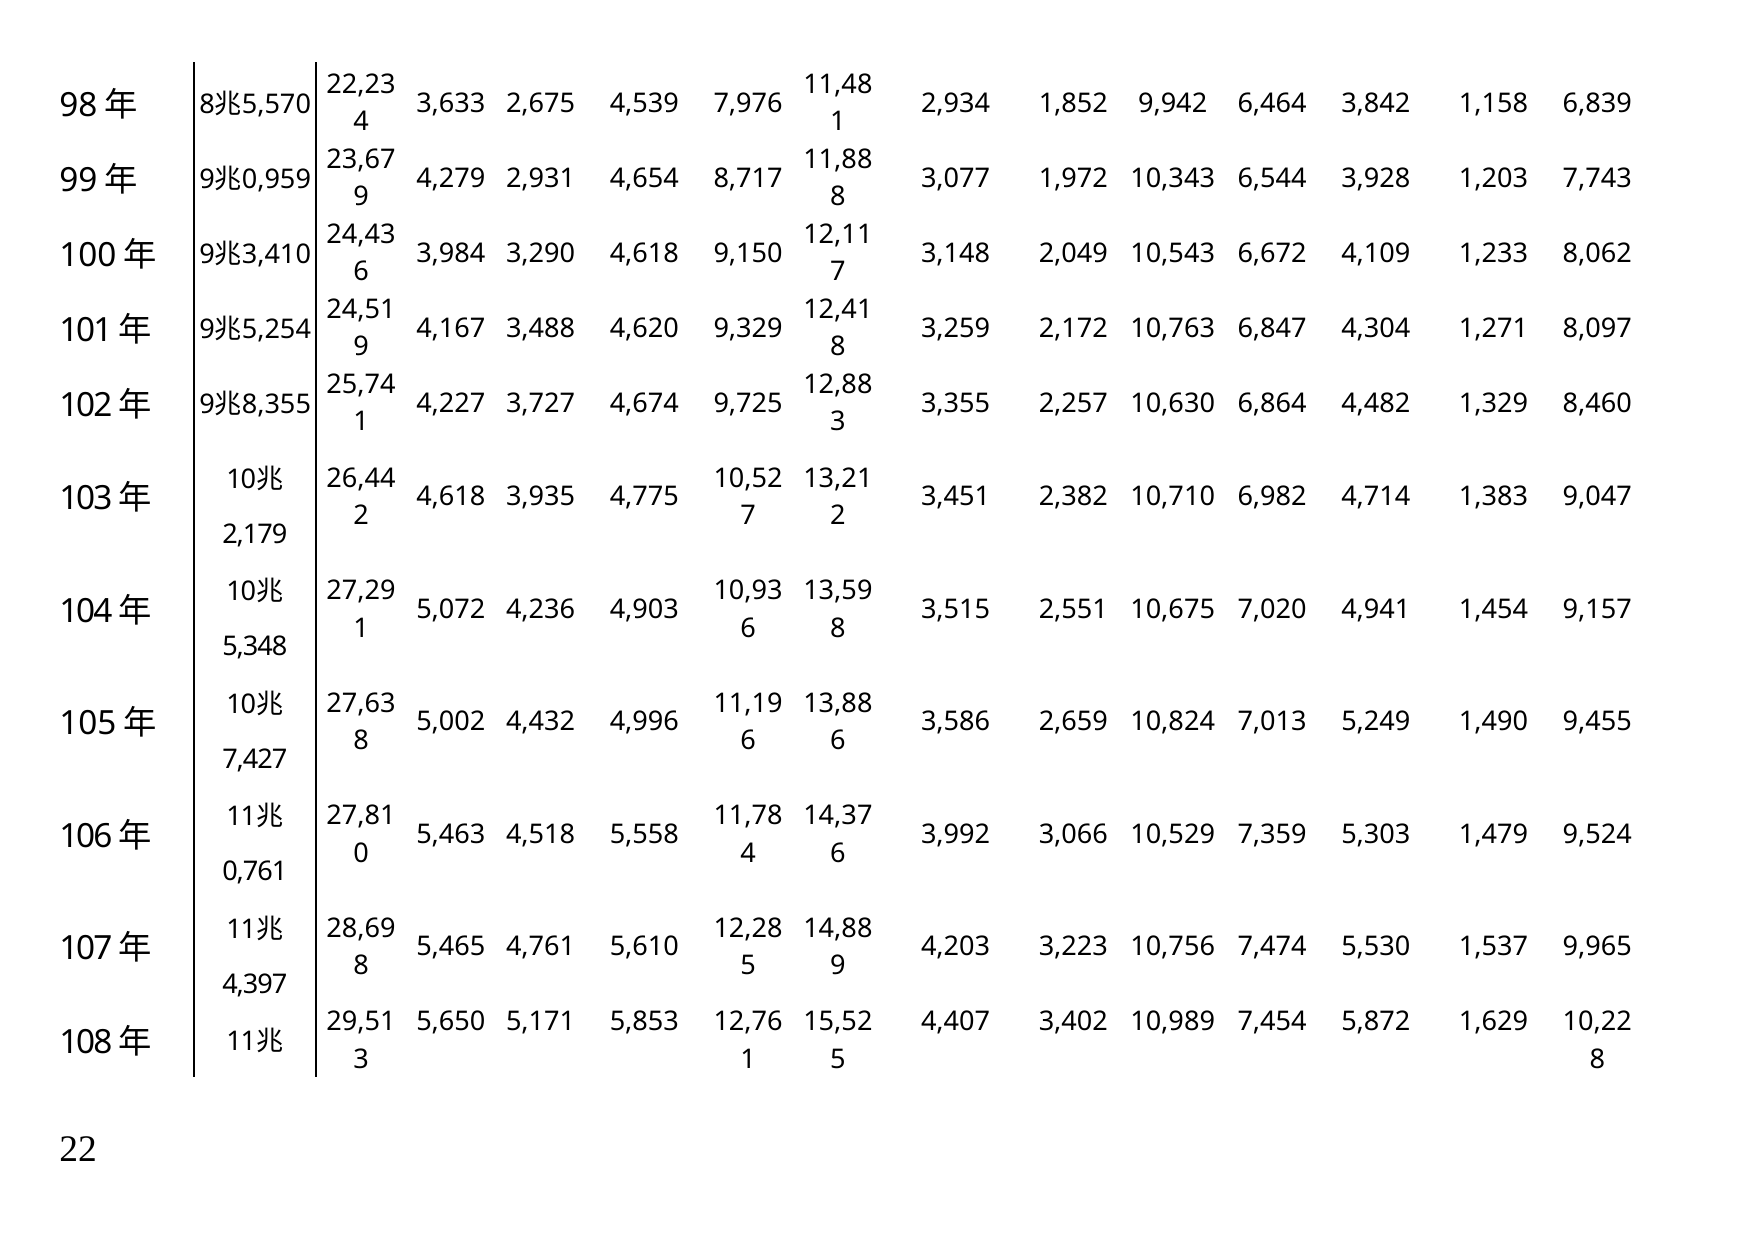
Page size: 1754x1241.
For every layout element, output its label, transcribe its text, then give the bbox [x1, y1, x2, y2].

table_cell 3,984 [406, 214, 495, 289]
table_cell 4,539 [585, 62, 703, 139]
table_cell 12,117 [793, 214, 882, 289]
table_cell 22,234 [317, 62, 406, 139]
table_cell 10,710 [1118, 439, 1227, 552]
table_cell 4,620 [585, 289, 703, 364]
table_cell 5,465 [406, 889, 495, 1002]
table_cell 4,674 [585, 364, 703, 439]
table_cell 11兆4,397 [195, 889, 315, 1002]
table_cell 2,934 [883, 62, 1028, 139]
table_cell 1,271 [1435, 289, 1552, 364]
table_cell 4,941 [1317, 552, 1434, 664]
table_cell 5,072 [406, 552, 495, 664]
table_cell 1,329 [1435, 364, 1552, 439]
table_cell 5,463 [406, 777, 495, 889]
table_cell 10,756 [1118, 889, 1227, 1002]
table_cell 2,659 [1028, 664, 1118, 777]
table_cell 4,236 [495, 552, 585, 664]
table_cell 10兆5,348 [195, 552, 315, 664]
table_cell 14,376 [793, 777, 882, 889]
table_cell 24,519 [317, 289, 406, 364]
table_cell 24,436 [317, 214, 406, 289]
table_cell 12,761 [703, 1002, 793, 1077]
table_cell 7,454 [1227, 1002, 1317, 1077]
table_cell 7,020 [1227, 552, 1317, 664]
table_cell 6,847 [1227, 289, 1317, 364]
table_cell 1,203 [1435, 139, 1552, 214]
table_cell 27,638 [317, 664, 406, 777]
table_cell 101年 [56, 289, 193, 364]
table_cell 3,842 [1317, 62, 1434, 139]
table_cell 3,633 [406, 62, 495, 139]
table_cell 9,047 [1552, 439, 1642, 552]
table_cell 10,989 [1118, 1002, 1227, 1077]
table_cell 4,167 [406, 289, 495, 364]
table_cell 99年 [56, 139, 193, 214]
table_cell 9,524 [1552, 777, 1642, 889]
table_cell 28,698 [317, 889, 406, 1002]
table_cell 4,432 [495, 664, 585, 777]
table_cell 1,158 [1435, 62, 1552, 139]
table_cell 4,227 [406, 364, 495, 439]
table_cell 4,714 [1317, 439, 1434, 552]
table_cell 10,824 [1118, 664, 1227, 777]
table_cell 4,304 [1317, 289, 1434, 364]
table_cell 7,474 [1227, 889, 1317, 1002]
table_cell 7,013 [1227, 664, 1317, 777]
table_cell 4,761 [495, 889, 585, 1002]
table_cell 4,775 [585, 439, 703, 552]
table_cell 3,727 [495, 364, 585, 439]
table_cell 8,717 [703, 139, 793, 214]
table_cell 1,233 [1435, 214, 1552, 289]
table_cell 103年 [56, 439, 193, 552]
table_cell 102年 [56, 364, 193, 439]
table_cell 1,479 [1435, 777, 1552, 889]
table_cell 107年 [56, 889, 193, 1002]
table_cell 10,630 [1118, 364, 1227, 439]
table_cell 10,543 [1118, 214, 1227, 289]
table_cell 9,157 [1552, 552, 1642, 664]
table_cell 4,618 [585, 214, 703, 289]
table_cell 9兆3,410 [195, 214, 315, 289]
table_cell 9,725 [703, 364, 793, 439]
table_cell 3,290 [495, 214, 585, 289]
table_cell 11兆 [195, 1002, 315, 1077]
table_cell 1,383 [1435, 439, 1552, 552]
table_cell 10,228 [1552, 1002, 1642, 1077]
table_cell 2,049 [1028, 214, 1118, 289]
table_cell 4,109 [1317, 214, 1434, 289]
table_cell 9,329 [703, 289, 793, 364]
table_cell 10,936 [703, 552, 793, 664]
table_cell 13,212 [793, 439, 882, 552]
table_cell 10,675 [1118, 552, 1227, 664]
table_cell 8,097 [1552, 289, 1642, 364]
table_cell 27,291 [317, 552, 406, 664]
table_cell 3,451 [883, 439, 1028, 552]
table_cell 6,839 [1552, 62, 1642, 139]
table_cell 15,525 [793, 1002, 882, 1077]
table_cell 3,066 [1028, 777, 1118, 889]
table_cell 12,285 [703, 889, 793, 1002]
table_cell 3,488 [495, 289, 585, 364]
table_cell 13,886 [793, 664, 882, 777]
table_cell 5,249 [1317, 664, 1434, 777]
table_cell 10,529 [1118, 777, 1227, 889]
table_cell 6,672 [1227, 214, 1317, 289]
table_cell 5,872 [1317, 1002, 1434, 1077]
table_cell 2,551 [1028, 552, 1118, 664]
table_cell 2,172 [1028, 289, 1118, 364]
table_cell 10,527 [703, 439, 793, 552]
table_cell 13,598 [793, 552, 882, 664]
table_cell 4,203 [883, 889, 1028, 1002]
table_cell 10,763 [1118, 289, 1227, 364]
table_cell 9,150 [703, 214, 793, 289]
table_cell 1,852 [1028, 62, 1118, 139]
table_cell 3,992 [883, 777, 1028, 889]
table_cell 4,518 [495, 777, 585, 889]
table_cell 5,558 [585, 777, 703, 889]
table_cell 6,982 [1227, 439, 1317, 552]
table_cell 3,928 [1317, 139, 1434, 214]
table_cell 9兆5,254 [195, 289, 315, 364]
table_cell 7,743 [1552, 139, 1642, 214]
table_cell 12,883 [793, 364, 882, 439]
table_cell 10兆7,427 [195, 664, 315, 777]
table_cell 98年 [56, 62, 193, 139]
table_cell 2,382 [1028, 439, 1118, 552]
table_cell 11,784 [703, 777, 793, 889]
table_cell 4,407 [883, 1002, 1028, 1077]
table_cell 14,889 [793, 889, 882, 1002]
table_cell 6,544 [1227, 139, 1317, 214]
table_cell 9,965 [1552, 889, 1642, 1002]
table_cell 11,196 [703, 664, 793, 777]
table_cell 104年 [56, 552, 193, 664]
table_cell 1,490 [1435, 664, 1552, 777]
table_cell 8兆5,570 [195, 62, 315, 139]
table_cell 5,530 [1317, 889, 1434, 1002]
table_cell 4,279 [406, 139, 495, 214]
table_cell 108年 [56, 1002, 193, 1077]
table_cell 6,864 [1227, 364, 1317, 439]
table_cell 2,931 [495, 139, 585, 214]
table_cell 12,418 [793, 289, 882, 364]
table_cell 6,464 [1227, 62, 1317, 139]
table_cell 106年 [56, 777, 193, 889]
table_cell 29,513 [317, 1002, 406, 1077]
table_cell 5,002 [406, 664, 495, 777]
table_cell 1,454 [1435, 552, 1552, 664]
table_cell 3,223 [1028, 889, 1118, 1002]
table_cell 8,062 [1552, 214, 1642, 289]
table_cell 1,972 [1028, 139, 1118, 214]
table_cell 4,996 [585, 664, 703, 777]
table_cell 5,853 [585, 1002, 703, 1077]
table_cell 26,442 [317, 439, 406, 552]
table_cell 27,810 [317, 777, 406, 889]
table_cell 5,610 [585, 889, 703, 1002]
table_cell 11兆0,761 [195, 777, 315, 889]
table_cell 4,654 [585, 139, 703, 214]
table_cell 10兆2,179 [195, 439, 315, 552]
table_cell 10,343 [1118, 139, 1227, 214]
table_cell 3,586 [883, 664, 1028, 777]
table_cell 9兆8,355 [195, 364, 315, 439]
table_cell 3,935 [495, 439, 585, 552]
table_cell 5,650 [406, 1002, 495, 1077]
table_cell 25,741 [317, 364, 406, 439]
table_cell 9,455 [1552, 664, 1642, 777]
table_cell 3,259 [883, 289, 1028, 364]
table_cell 3,355 [883, 364, 1028, 439]
table_cell 1,537 [1435, 889, 1552, 1002]
table_cell 3,148 [883, 214, 1028, 289]
table_cell 11,888 [793, 139, 882, 214]
table_cell 3,402 [1028, 1002, 1118, 1077]
table_cell 100年 [56, 214, 193, 289]
table_cell 2,257 [1028, 364, 1118, 439]
table_cell 9兆0,959 [195, 139, 315, 214]
table_cell 1,629 [1435, 1002, 1552, 1077]
table_cell 2,675 [495, 62, 585, 139]
table_cell 5,303 [1317, 777, 1434, 889]
table_cell 4,482 [1317, 364, 1434, 439]
table_cell 23,679 [317, 139, 406, 214]
table_cell 9,942 [1118, 62, 1227, 139]
table_cell 105年 [56, 664, 193, 777]
table_cell 3,515 [883, 552, 1028, 664]
table_cell 5,171 [495, 1002, 585, 1077]
table_cell 4,903 [585, 552, 703, 664]
table_cell 7,359 [1227, 777, 1317, 889]
table_cell 7,976 [703, 62, 793, 139]
table_cell 4,618 [406, 439, 495, 552]
table_cell 8,460 [1552, 364, 1642, 439]
table_cell 3,077 [883, 139, 1028, 214]
table_cell 11,481 [793, 62, 882, 139]
